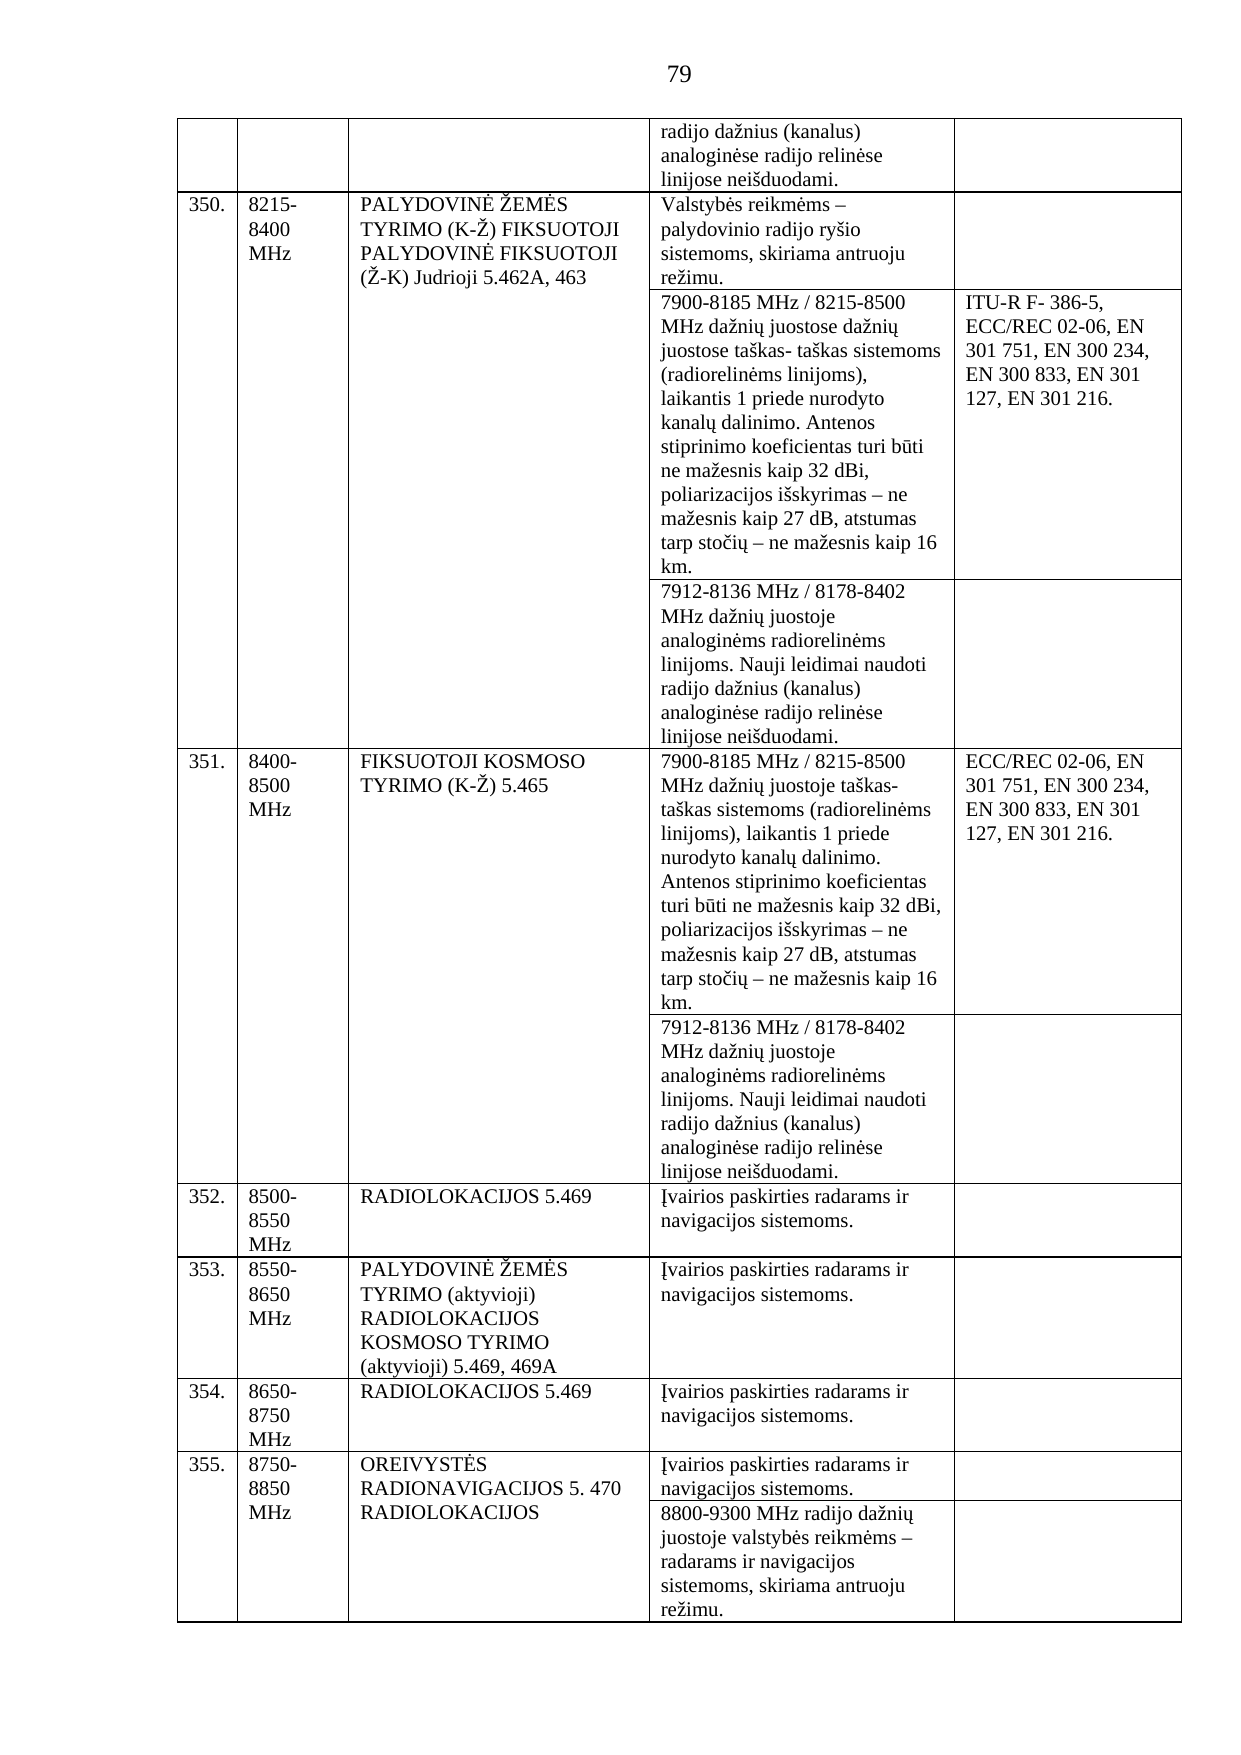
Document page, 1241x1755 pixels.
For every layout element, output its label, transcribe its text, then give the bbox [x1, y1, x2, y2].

table_cell [349, 119, 649, 191]
table_cell 354. [178, 1379, 237, 1451]
table_cell PALYDOVINĖ ŽEMĖS TYRIMO (aktyvioji) RADIOLOKACIJOS KOSMOSO TYRIMO (aktyvioji) 5.469, 469A [349, 1258, 649, 1378]
table_cell 350. [178, 193, 237, 748]
table_cell 8400-8500 MHz [238, 749, 348, 1183]
table_cell 352. [178, 1184, 237, 1256]
table_cell Valstybės reikmėms – palydovinio radijo ryšio sistemoms, skiriama antruoju režimu. [650, 193, 954, 289]
table_cell [955, 193, 1181, 289]
table_cell [955, 119, 1181, 191]
table_cell OREIVYSTĖS RADIONAVIGACIJOS 5. 470 RADIOLOKACIJOS [349, 1452, 649, 1621]
table_cell [178, 119, 237, 191]
table_cell RADIOLOKACIJOS 5.469 [349, 1184, 649, 1256]
table_cell RADIOLOKACIJOS 5.469 [349, 1379, 649, 1451]
table_cell 351. [178, 749, 237, 1183]
table_cell [955, 1184, 1181, 1256]
table_cell radijo dažnius (kanalus) analoginėse radijo relinėse linijose neišduodami. [650, 119, 954, 191]
table_cell Įvairios paskirties radarams ir navigacijos sistemoms. [650, 1184, 954, 1256]
table_cell 8750-8850 MHz [238, 1452, 348, 1621]
table_cell Įvairios paskirties radarams ir navigacijos sistemoms. [650, 1379, 954, 1451]
table_cell ITU-R F- 386-5, ECC/REC 02-06, EN 301 751, EN 300 234, EN 300 833, EN 301 127, EN 301 216. [955, 290, 1181, 578]
table_cell Įvairios paskirties radarams ir navigacijos sistemoms. [650, 1452, 954, 1500]
table_cell 355. [178, 1452, 237, 1621]
table_cell FIKSUOTOJI KOSMOSO TYRIMO (K-Ž) 5.465 [349, 749, 649, 1183]
table_cell 353. [178, 1258, 237, 1378]
table_cell [955, 1501, 1181, 1621]
table_cell Įvairios paskirties radarams ir navigacijos sistemoms. [650, 1258, 954, 1378]
table_cell [955, 1452, 1181, 1500]
table_cell 7912-8136 MHz / 8178-8402 MHz dažnių juostoje analoginėms radiorelinėms linijoms. Nauji leidimai naudoti radijo dažnius (kanalus) analoginėse radijo relinėse linijose neišduodami. [650, 580, 954, 748]
table_cell [955, 1015, 1181, 1183]
table_cell ECC/REC 02-06, EN 301 751, EN 300 234, EN 300 833, EN 301 127, EN 301 216. [955, 749, 1181, 1014]
table_cell 7900-8185 MHz / 8215-8500 MHz dažnių juostose dažnių juostose taškas- taškas sistemoms (radiorelinėms linijoms), laikantis 1 priede nurodyto kanalų dalinimo. Antenos stiprinimo koeficientas turi būti ne mažesnis kaip 32 dBi, poliarizacijos išskyrimas – ne mažesnis kaip 27 dB, atstumas tarp stočių – ne mažesnis kaip 16 km. [650, 290, 954, 578]
table_cell [955, 1379, 1181, 1451]
table_cell 7912-8136 MHz / 8178-8402 MHz dažnių juostoje analoginėms radiorelinėms linijoms. Nauji leidimai naudoti radijo dažnius (kanalus) analoginėse radijo relinėse linijose neišduodami. [650, 1015, 954, 1183]
table_cell [955, 580, 1181, 748]
table_cell 8800-9300 MHz radijo dažnių juostoje valstybės reikmėms – radarams ir navigacijos sistemoms, skiriama antruoju režimu. [650, 1501, 954, 1621]
table_cell 8550-8650 MHz [238, 1258, 348, 1378]
table_cell 7900-8185 MHz / 8215-8500 MHz dažnių juostoje taškas- taškas sistemoms (radiorelinėms linijoms), laikantis 1 priede nurodyto kanalų dalinimo. Antenos stiprinimo koeficientas turi būti ne mažesnis kaip 32 dBi, poliarizacijos išskyrimas – ne mažesnis kaip 27 dB, atstumas tarp stočių – ne mažesnis kaip 16 km. [650, 749, 954, 1014]
table_cell [955, 1258, 1181, 1378]
table_cell PALYDOVINĖ ŽEMĖS TYRIMO (K-Ž) FIKSUOTOJI PALYDOVINĖ FIKSUOTOJI (Ž-K) Judrioji 5.462A, 463 [349, 193, 649, 748]
table_cell [238, 119, 348, 191]
table_cell 8500-8550 MHz [238, 1184, 348, 1256]
table_cell 8650-8750 MHz [238, 1379, 348, 1451]
table_cell 8215-8400 MHz [238, 193, 348, 748]
